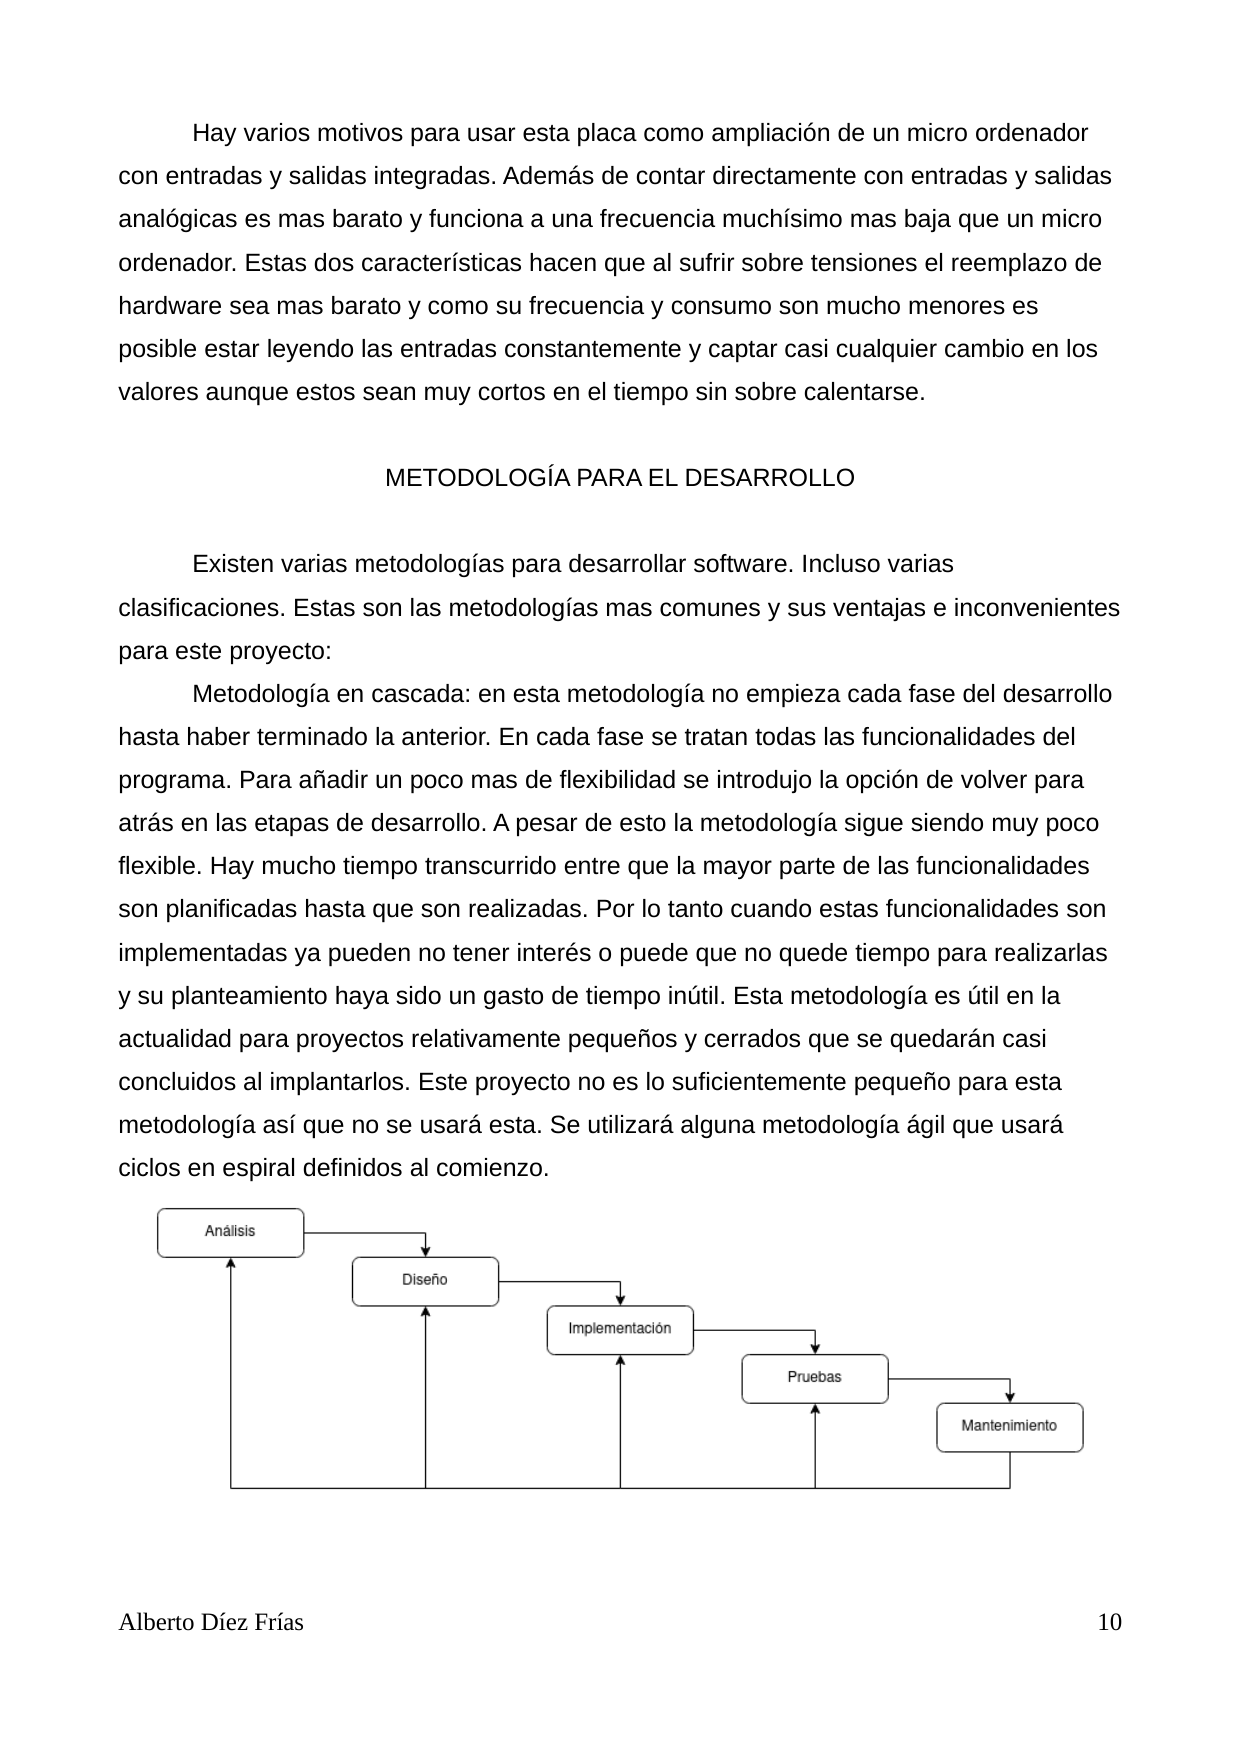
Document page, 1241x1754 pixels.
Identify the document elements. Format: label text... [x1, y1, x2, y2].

text Existen varias metodologías para desarrollar software. Incluso varias clasificaciones. Estas son las metodologías mas comunes y sus ventajas e inconvenientes para este proyecto: [118, 549, 1122, 664]
text Metodología en cascada: en esta metodología no empieza cada fase del desarrollo hasta haber terminado la anterior. En cada fase se tratan todas las funcionalidades del programa. Para añadir un poco mas de flexibilidad se introdujo la opción de volver para atrás en las etapas de desarrollo. A pesar de esto la metodología sigue siendo muy poco flexible. Hay mucho tiempo transcurrido entre que la mayor parte de las funcionalidades son planificadas hasta que son realizadas. Por lo tanto cuando estas funcionalidades son implementadas ya pueden no tener interés o puede que no quede tiempo para realizarlas y su planteamiento haya sido un gasto de tiempo inútil. Esta metodología es útil en la actualidad para proyectos relativamente pequeños y cerrados que se quedarán casi concluidos al implantarlos. Este proyecto no es lo suficientemente pequeño para esta metodología así que no se usará esta. Se utilizará alguna metodología ágil que usará ciclos en espiral definidos al comienzo. [118, 679, 1122, 1182]
text Hay varios motivos para usar esta placa como ampliación de un micro ordenador con entradas y salidas integradas. Además de contar directamente con entradas y salidas analógicas es mas barato y funciona a una frecuencia muchísimo mas baja que un micro ordenador. Estas dos características hacen que al sufrir sobre tensiones el reemplazo de hardware sea mas barato y como su frecuencia y consumo son mucho menores es posible estar leyendo las entradas constantemente y captar casi cualquier cambio en los valores aunque estos sean muy cortos en el tiempo sin sobre calentarse. [118, 118, 1122, 406]
text METODOLOGÍA PARA EL DESARROLLO [118, 463, 1122, 492]
picture [145, 1196, 1095, 1511]
